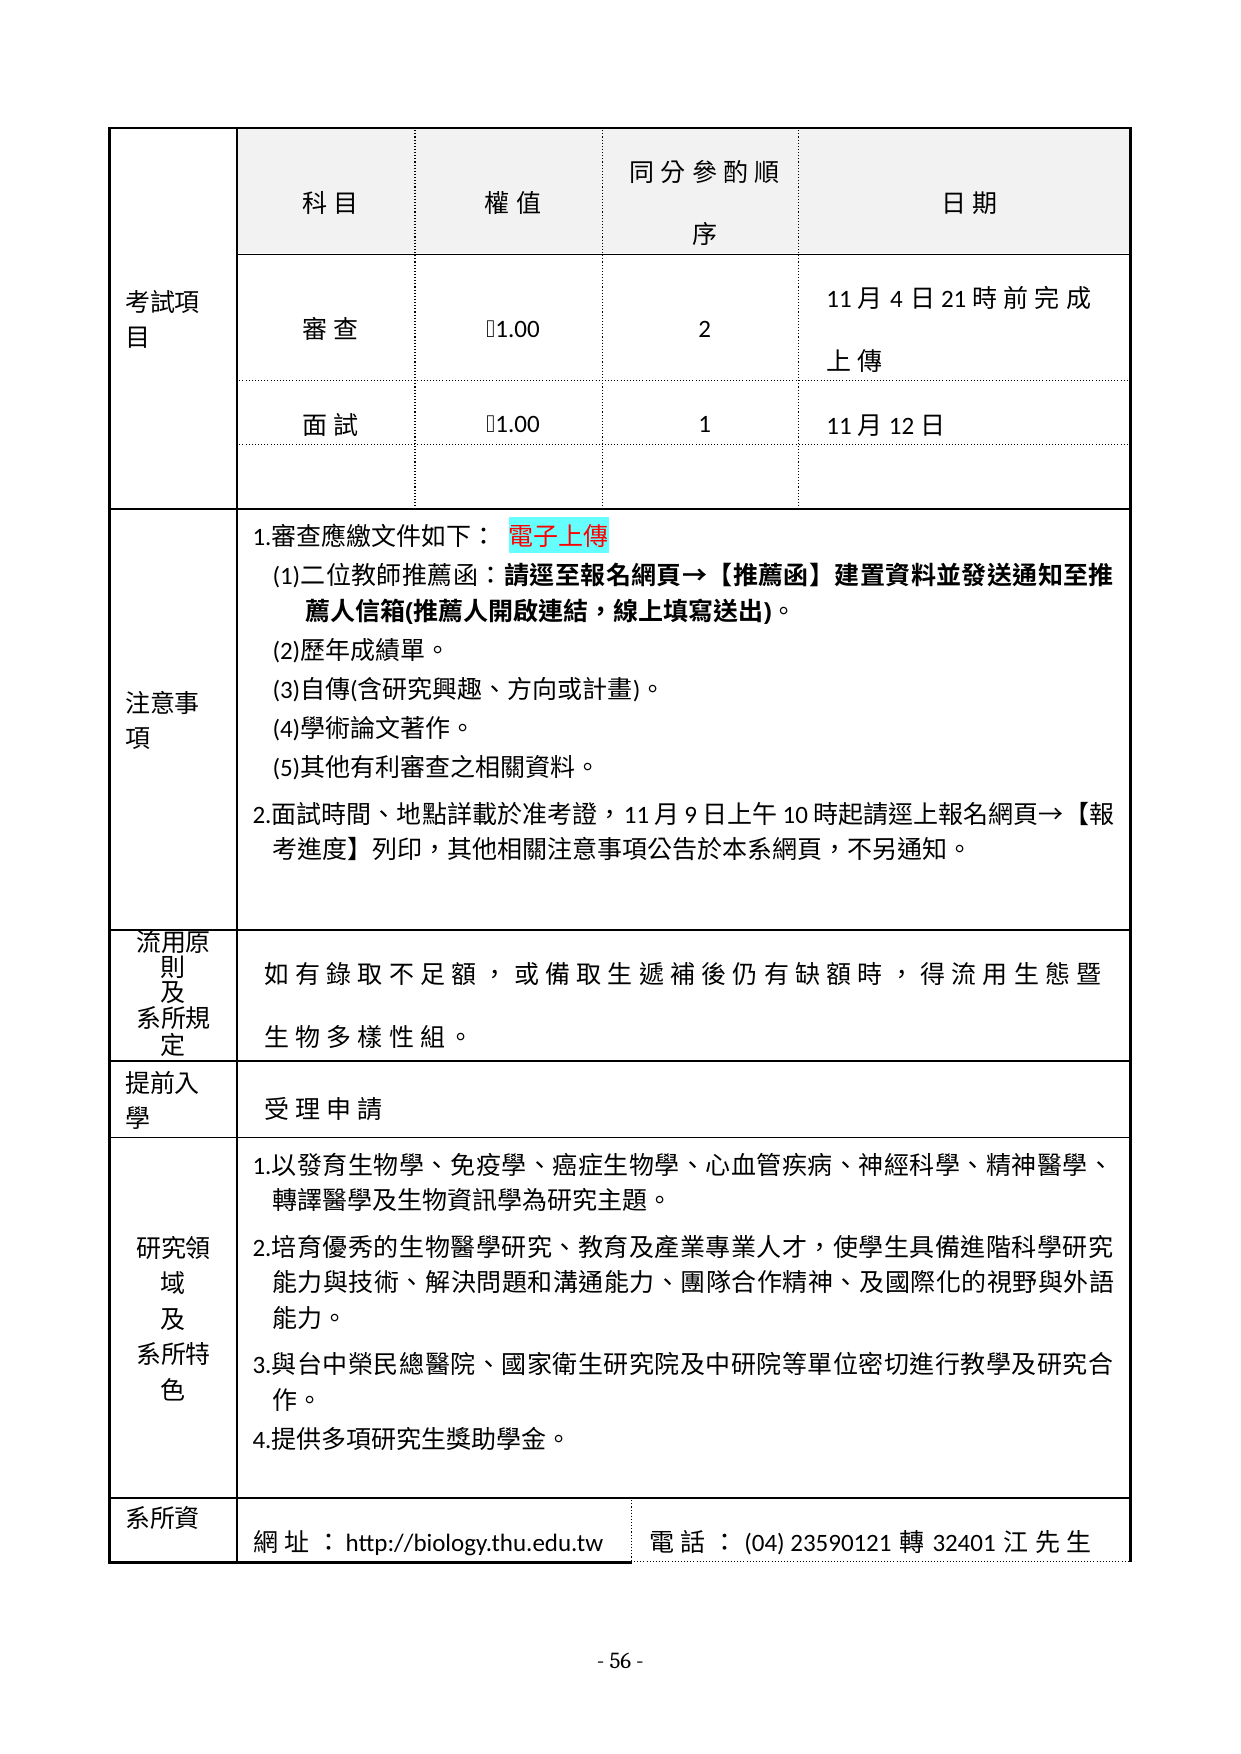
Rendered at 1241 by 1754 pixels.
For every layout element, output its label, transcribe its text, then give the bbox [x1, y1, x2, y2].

table_cell [603, 444, 799, 508]
table_cell 11月4日21時前完成上傳 [799, 255, 1129, 380]
table_cell 注意事項 [111, 510, 236, 929]
table_cell 電話：(04) 23590121轉32401江先生 [631, 1499, 1129, 1561]
table_cell 提前入學 [111, 1062, 236, 1137]
table_cell 面試 [238, 380, 415, 444]
table_cell 如有錄取不足額，或備取生遞補後仍有缺額時，得流用生態暨生物多樣性組。 [238, 931, 1129, 1060]
table_cell [238, 444, 415, 508]
table_cell 受理申請 [238, 1062, 1129, 1137]
table_cell 日期 [799, 129, 1129, 253]
table_cell 1.00 [415, 255, 603, 380]
table_cell 1 [603, 380, 799, 444]
table_cell 系所資 [111, 1499, 236, 1561]
table_cell 1.以發育生物學、免疫學、癌症生物學、心血管疾病、神經科學、精神醫學、轉譯醫學及生物資訊學為研究主題。 2.培育優秀的生物醫學研究、教育及產業專業人才，使學生具備進階科學研究能力與技術、解決問題和溝通能力、團隊合作精神、及國際化的視野與外語能力。 3.與台中榮民總醫院、國家衛生研究院及中研院等單位密切進行教學及研究合作。 4.提供多項研究生獎助學金。 [238, 1138, 1129, 1497]
table_cell 審查 [238, 255, 415, 380]
table_cell [415, 444, 603, 508]
table_cell 權值 [415, 129, 603, 253]
table_cell 2 [603, 255, 799, 380]
table_cell 流用原則 及 系所規定 [111, 931, 236, 1060]
table_cell 1.審查應繳文件如下： 電子上傳 (1)二位教師推薦函：請逕至報名網頁→【推薦函】建置資料並發送通知至推薦人信箱(推薦人開啟連結，線上填寫送出)。 (2)歷年成績單。 (3)自傳(含研究興趣、方向或計畫)。 (4)學術論文著作。 (5)其他有利審查之相關資料。 2.面試時間、地點詳載於准考證，11月9日上午10時起請逕上報名網頁→【報考進度】列印，其他相關注意事項公告於本系網頁，不另通知。 [238, 510, 1129, 929]
table_cell 研究領域 及 系所特色 [111, 1138, 236, 1497]
table_cell 同分參酌順序 [603, 129, 799, 253]
table_cell 11月12日 [799, 380, 1129, 444]
table_cell 1.00 [415, 380, 603, 444]
table_cell [799, 444, 1129, 508]
table_cell 科目 [238, 129, 415, 253]
table_cell 網址：http://biology.thu.edu.tw [238, 1499, 631, 1561]
table_cell 考試項目 [111, 129, 236, 508]
